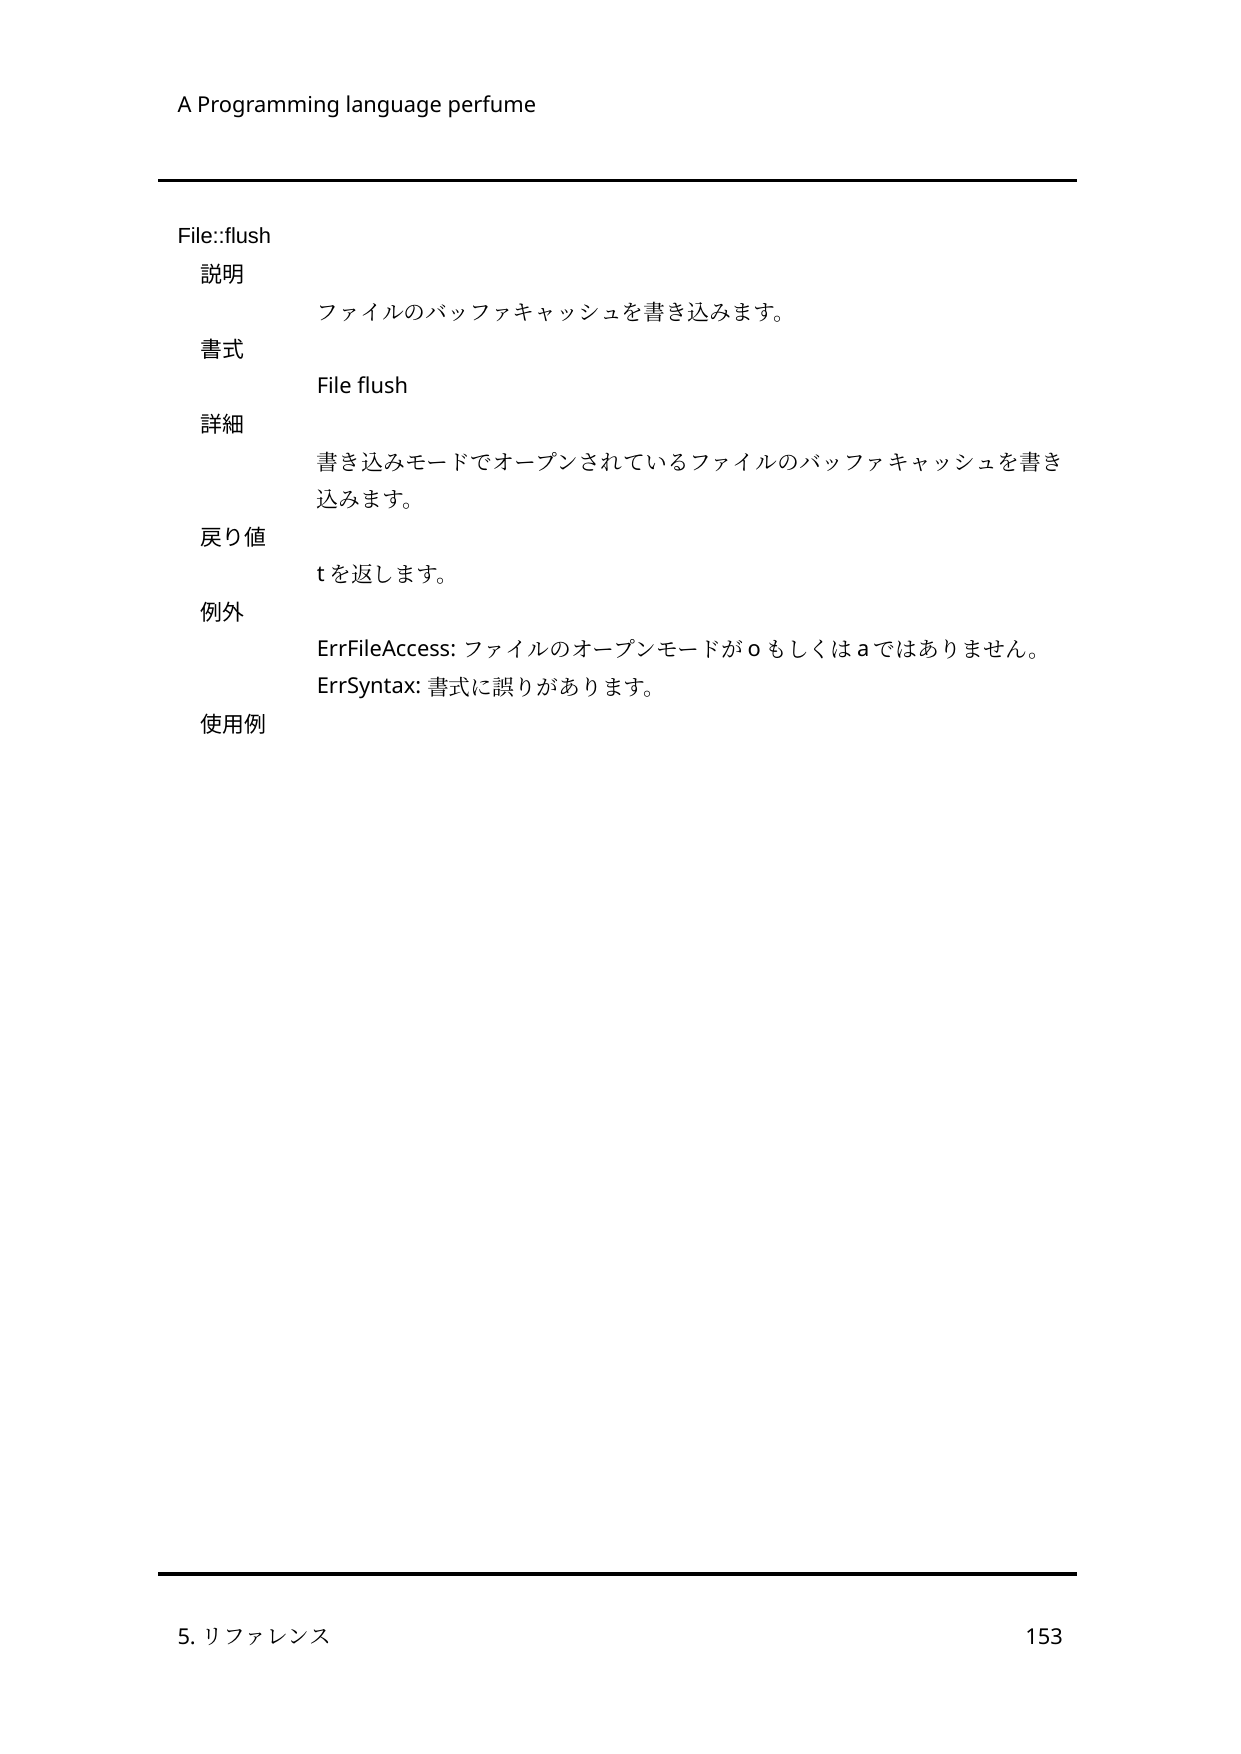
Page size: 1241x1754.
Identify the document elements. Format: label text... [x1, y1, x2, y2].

table_cell 例外 [200, 592, 317, 704]
table_cell 使用例 [200, 704, 317, 779]
table_cell tを返します。 [317, 517, 1063, 592]
table_cell 戻り値 [200, 517, 317, 592]
subtitle File::flush [177, 217, 1063, 254]
table_cell [317, 704, 1063, 779]
table_cell 書式 [200, 329, 317, 404]
table_cell ErrFileAccess: ファイルのオープンモードがoもしくはaではありません。 ErrSyntax: 書式に誤りがあります。 [317, 592, 1063, 704]
table_header 説明 [200, 254, 317, 329]
table_header ファイルのバッファキャッシュを書き込みます。 [317, 254, 1063, 329]
table_cell File flush [317, 329, 1063, 404]
table_cell 詳細 [200, 404, 317, 517]
table_cell 書き込みモードでオープンされているファイルのバッファキャッシュを書き込みます。 [317, 404, 1063, 517]
